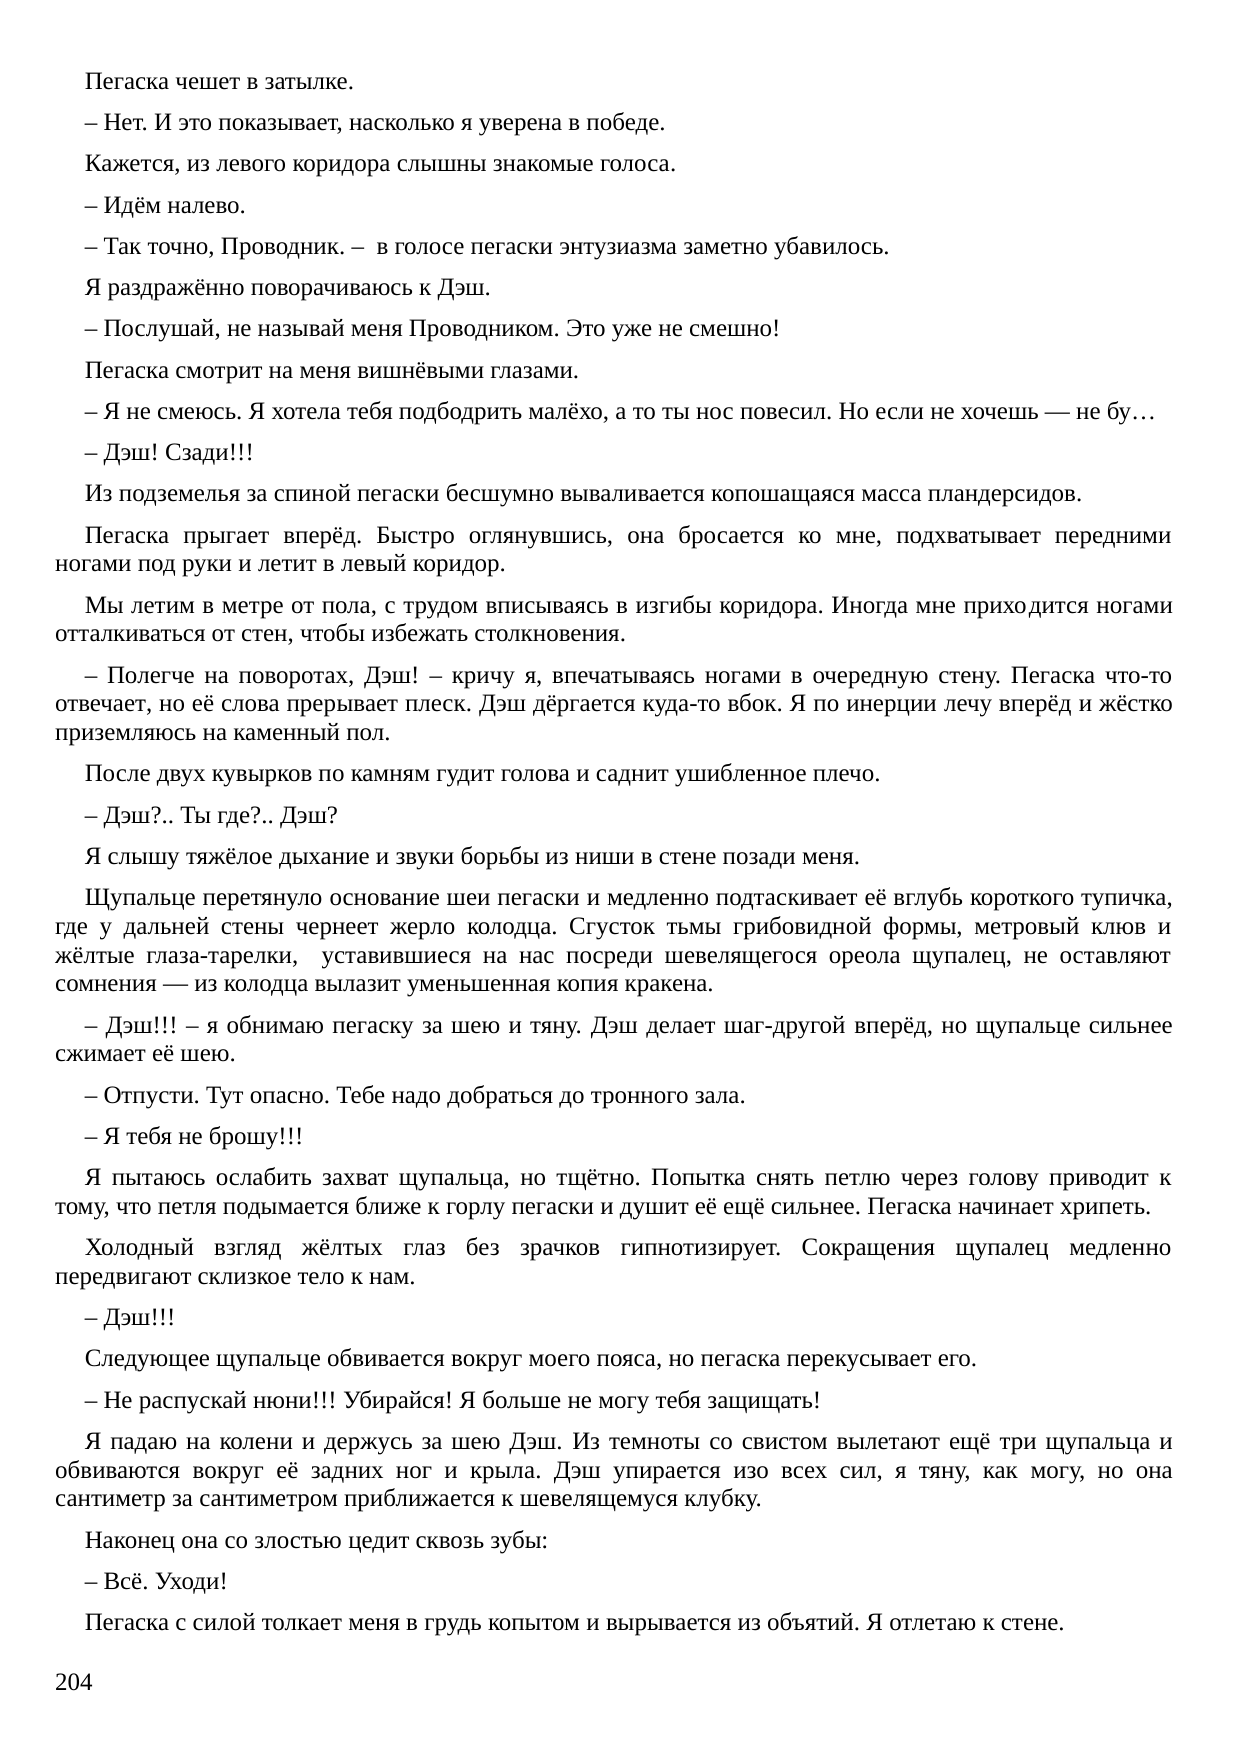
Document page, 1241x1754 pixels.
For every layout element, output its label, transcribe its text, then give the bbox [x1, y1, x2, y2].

text Из подземелья за спиной пегаски бесшумно вываливается копошащаяся масса пландерсидов. [55, 478, 1173, 507]
text Холодный взгляд жёлтых глаз без зрачков гипнотизирует. Сокращения щупалец медленно передвигают склизкое тело к нам. [55, 1232, 1173, 1290]
text Пегаска прыгает вперёд. Быстро оглянувшись, она бросается ко мне, подхватывает передними ногами под руки и летит в левый коридор. [55, 520, 1173, 577]
text Пегаска смотрит на меня вишнёвыми глазами. [55, 355, 1173, 383]
text – Дэш?.. Ты где?.. Дэш? [55, 800, 1173, 828]
text – Идём налево. [55, 190, 1173, 218]
text – Дэш!!! [55, 1302, 1173, 1331]
text Я пытаюсь ослабить захват щупальца, но тщётно. Попытка снять петлю через голову приводит к тому, что петля подымается ближе к горлу пегаски и душит её ещё сильнее. Пегаска начинает хрипеть. [55, 1162, 1173, 1220]
text Кажется, из левого коридора слышны знакомые голоса. [55, 148, 1173, 177]
text Пегаска чешет в затылке. [55, 66, 1173, 95]
text – Послушай, не называй меня Проводником. Это уже не смешно! [55, 313, 1173, 342]
text Наконец она со злостью цедит сквозь зубы: [55, 1525, 1173, 1553]
text – Полегче на поворотах, Дэш! – кричу я, впечатываясь ногами в очередную стену. Пегаска что-то отвечает, но её слова прерывает плеск. Дэш дёргается куда-то вбок. Я по инерции лечу вперёд и жёстко приземляюсь на каменный пол. [55, 660, 1173, 746]
text – Дэш! Сзади!!! [55, 437, 1173, 466]
text Я раздражённо поворачиваюсь к Дэш. [55, 272, 1173, 301]
text Пегаска с силой толкает меня в грудь копытом и вырывается из объятий. Я отлетаю к стене. [55, 1607, 1173, 1636]
text Мы летим в метре от пола, с трудом вписываясь в изгибы коридора. Иногда мне приходится ногами отталкиваться от стен, чтобы избежать столкновения. [55, 590, 1173, 647]
text – Я не смеюсь. Я хотела тебя подбодрить малёхо, а то ты нос повесил. Но если не хочешь — не бу… [55, 396, 1173, 425]
text – Так точно, Проводник. – в голосе пегаски энтузиазма заметно убавилось. [55, 231, 1173, 260]
text – Дэш!!! – я обнимаю пегаску за шею и тяну. Дэш делает шаг-другой вперёд, но щупальце сильнее сжимает её шею. [55, 1010, 1173, 1067]
text – Отпусти. Тут опасно. Тебе надо добраться до тронного зала. [55, 1080, 1173, 1108]
text Щупальце перетянуло основание шеи пегаски и медленно подтаскивает её вглубь короткого тупичка, где у дальней стены чернеет жерло колодца. Сгусток тьмы грибовидной формы, метровый клюв и жёлтые глаза-тарелки, уставившиеся на нас посреди шевелящегося ореола щупалец, не оставляют сомнения — из колодца вылазит уменьшенная копия кракена. [55, 882, 1173, 997]
text – Нет. И это показывает, насколько я уверена в победе. [55, 107, 1173, 136]
text – Не распускай нюни!!! Убирайся! Я больше не могу тебя защищать! [55, 1385, 1173, 1413]
text После двух кувырков по камням гудит голова и саднит ушибленное плечо. [55, 758, 1173, 787]
text Я слышу тяжёлое дыхание и звуки борьбы из ниши в стене позади меня. [55, 841, 1173, 870]
text – Я тебя не брошу!!! [55, 1121, 1173, 1150]
text Я падаю на колени и держусь за шею Дэш. Из темноты со свистом вылетают ещё три щупальца и обвиваются вокруг её задних ног и крыла. Дэш упирается изо всех сил, я тяну, как могу, но она сантиметр за сантиметром приближается к шевелящемуся клубку. [55, 1426, 1173, 1512]
text – Всё. Уходи! [55, 1566, 1173, 1595]
text Следующее щупальце обвивается вокруг моего пояса, но пегаска перекусывает его. [55, 1343, 1173, 1372]
